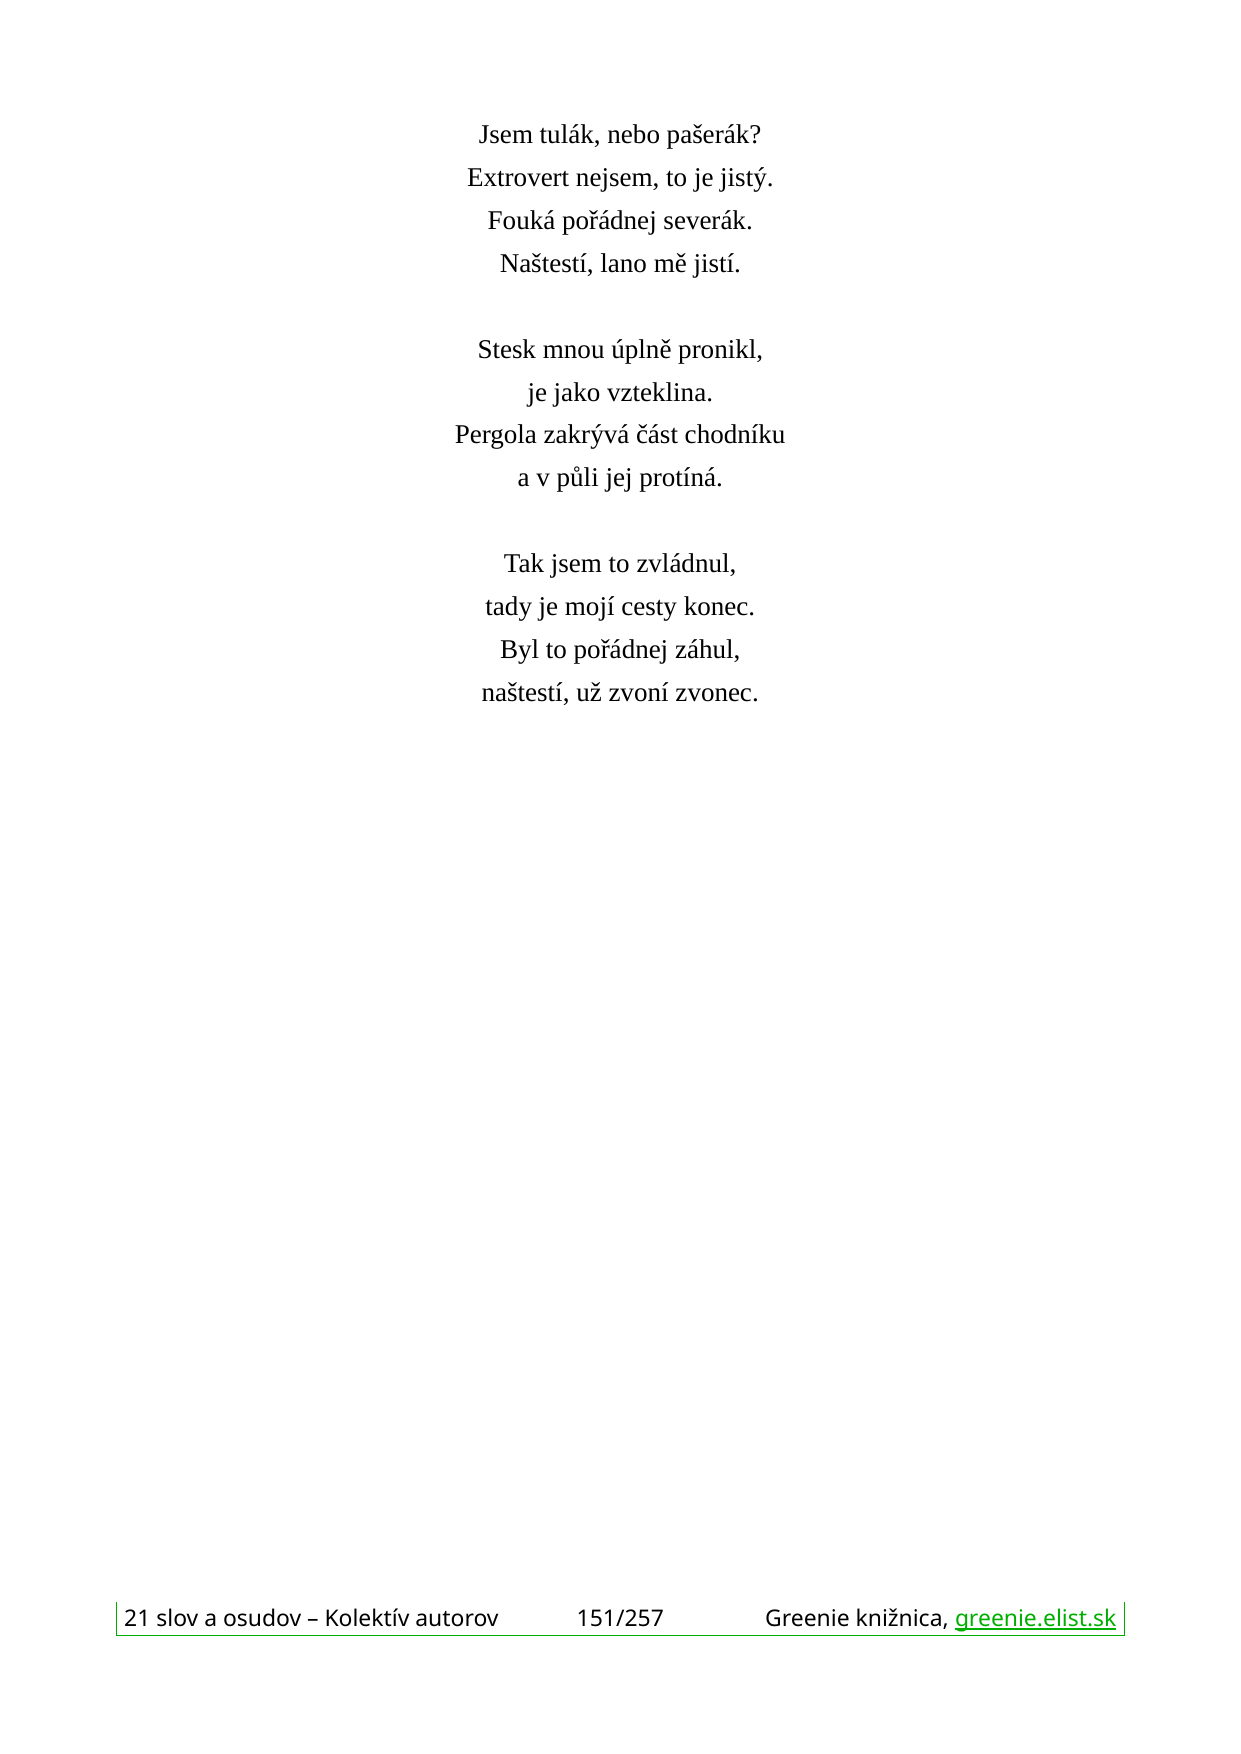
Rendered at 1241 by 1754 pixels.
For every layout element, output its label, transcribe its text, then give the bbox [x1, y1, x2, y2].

text Stesk mnou úplně pronikl, [118, 333, 1122, 364]
text Byl to pořádnej záhul, [118, 633, 1122, 664]
text Extrovert nejsem, to je jistý. [118, 161, 1122, 192]
text je jako vzteklina. [118, 376, 1122, 407]
text Fouká pořádnej severák. [118, 204, 1122, 235]
text tady je mojí cesty konec. [118, 590, 1122, 621]
text Jsem tulák, nebo pašerák? [118, 118, 1122, 149]
text Naštestí, lano mě jistí. [118, 247, 1122, 278]
text Tak jsem to zvládnul, [118, 547, 1122, 578]
text naštestí, už zvoní zvonec. [118, 676, 1122, 707]
text Pergola zakrývá část chodníku [118, 418, 1122, 450]
text a v půli jej protíná. [118, 461, 1122, 493]
